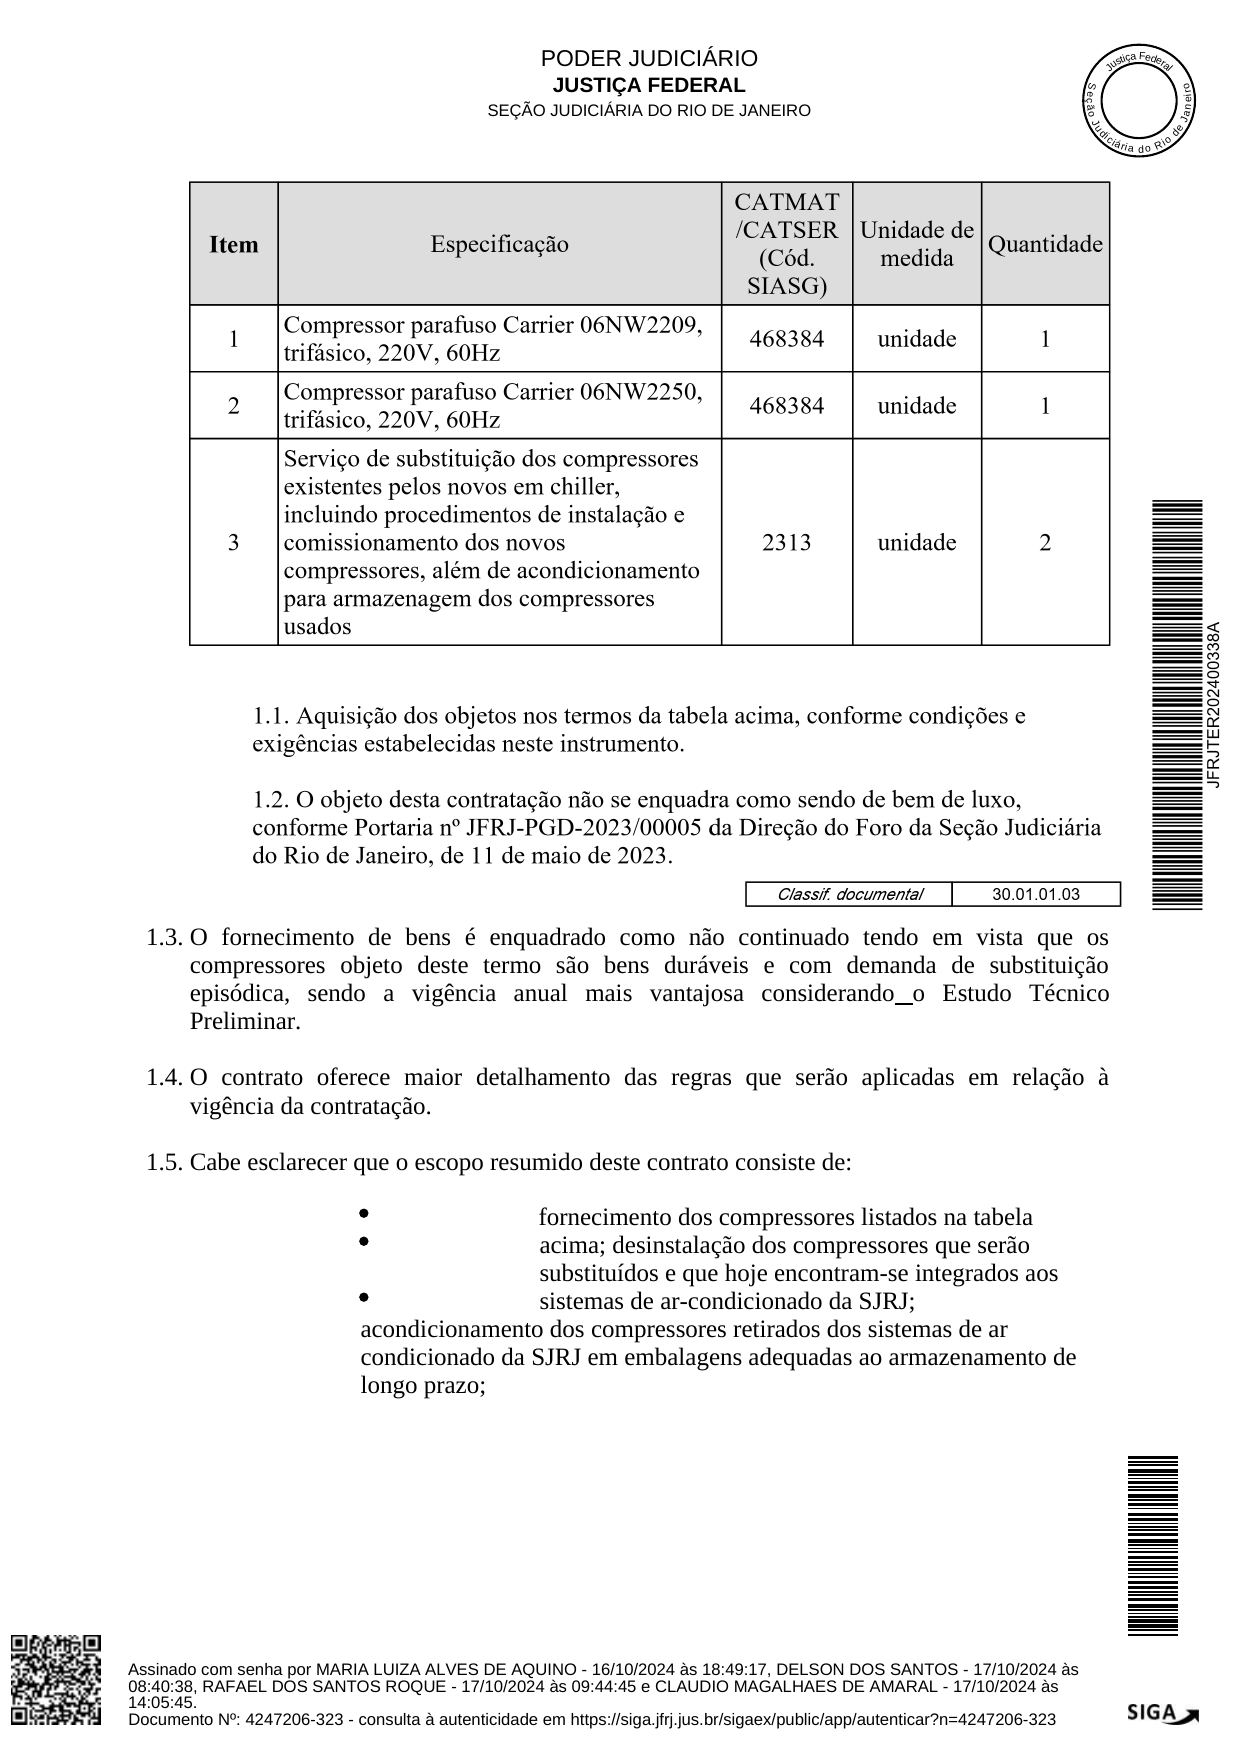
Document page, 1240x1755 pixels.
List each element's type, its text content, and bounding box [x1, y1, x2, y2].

list Cabe esclarecer que o escopo resumido deste contrato consiste de: [146, 1147, 1110, 1176]
text fornecimento dos compressores listados na tabela acima; desinstalação dos compressores que serão substituídos e que hoje encontram-se integrados aos sistemas de ar-condicionado da SJRJ; acondicionamento dos compressores retirados dos sistemas de ar condicionado da SJRJ em embalagens adequadas ao armazenamento de longo prazo; [359, 1204, 1093, 1399]
list O fornecimento de bens é enquadrado como não continuado tendo em vista que os compressores objeto deste termo são bens duráveis e com demanda de substituição episódica, sendo a vigência anual mais vantajosa considerando o Estudo Técnico Preliminar. [146, 923, 1110, 1035]
list O contrato oferece maior detalhamento das regras que serão aplicadas em relação à vigência da contratação. [146, 1063, 1110, 1119]
